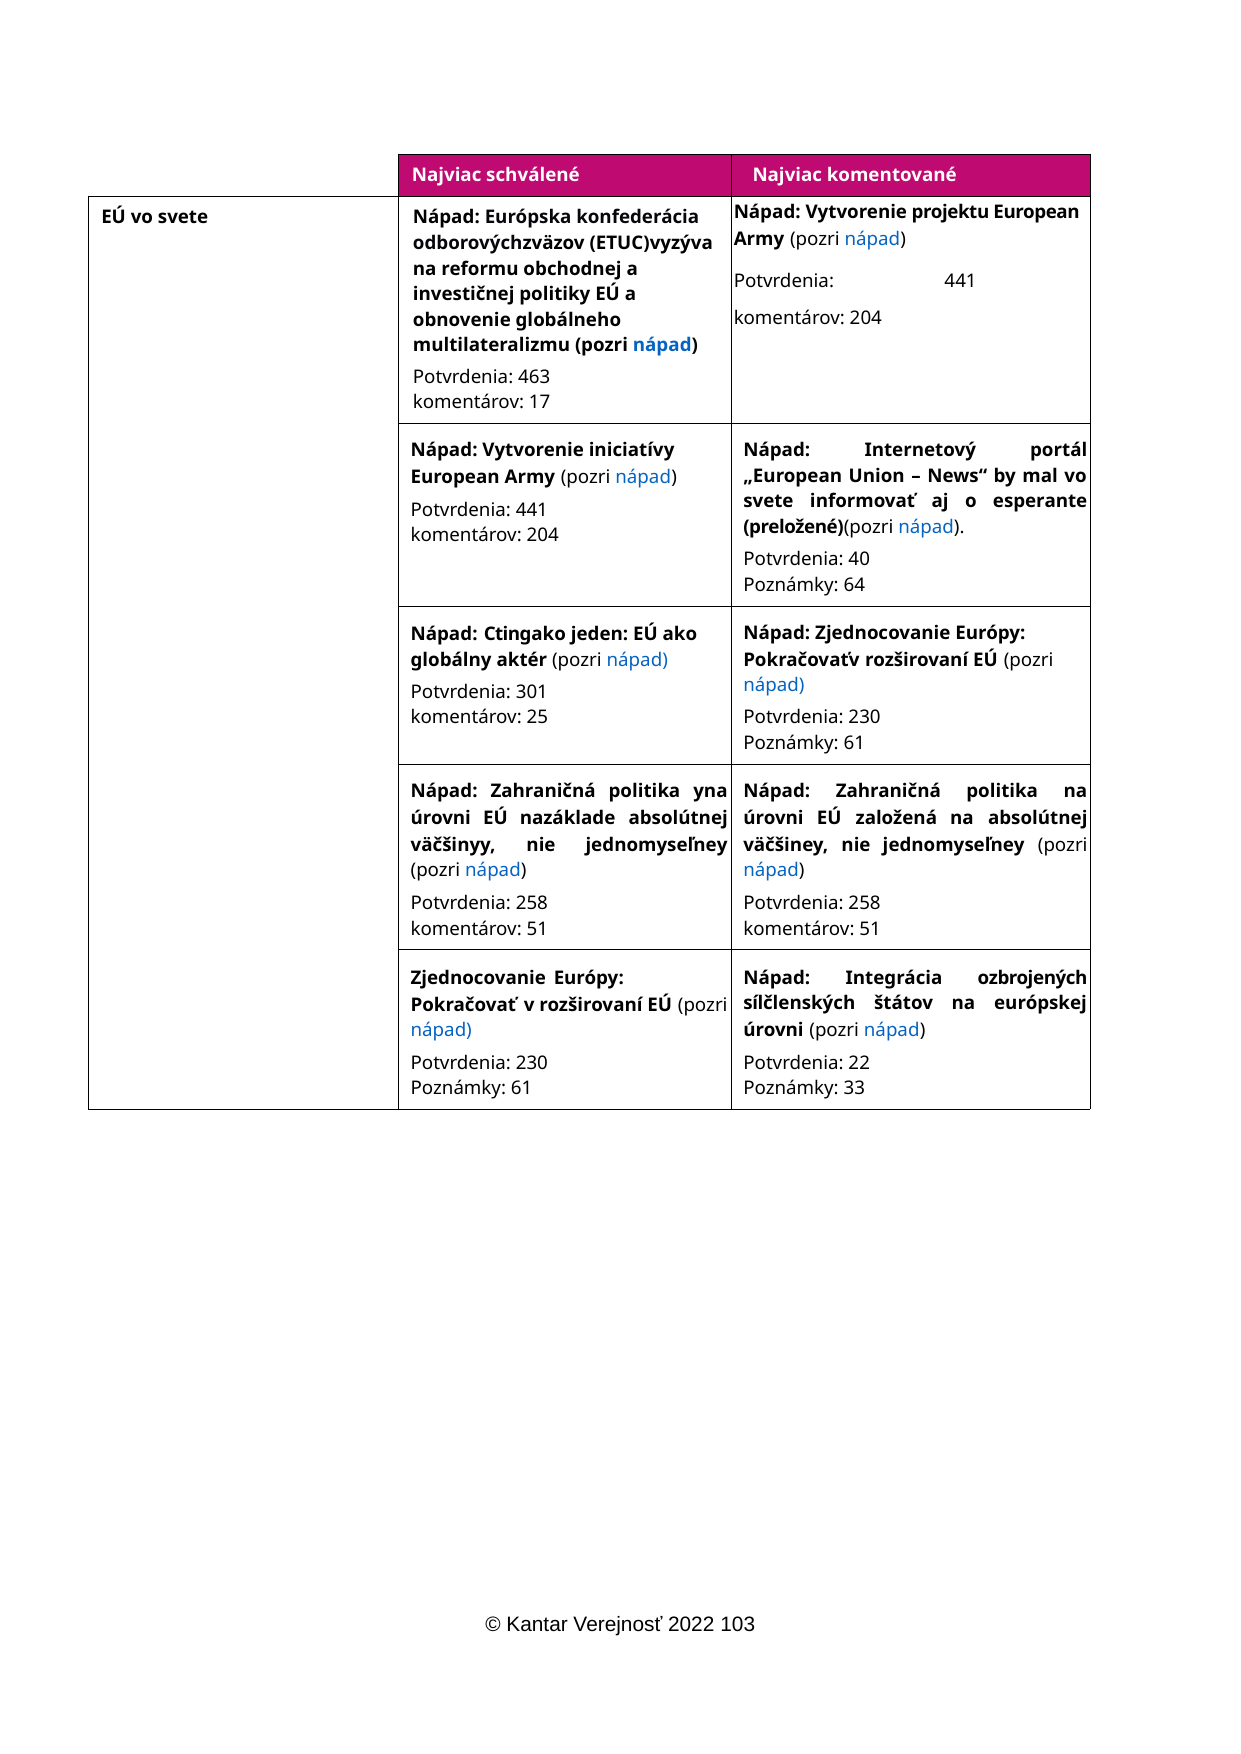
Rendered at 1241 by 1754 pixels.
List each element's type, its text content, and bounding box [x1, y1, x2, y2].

table_header [399, 155, 412, 196]
table_cell Nápad: Integrácia ozbrojených sílčlenských štátov na európskej úrovni (pozri nápad) Potvrdenia: 22 Poznámky: 33 [732, 950, 1090, 1109]
table_header Najviac komentované [752, 155, 1064, 196]
table_cell Nápad: Vytvorenie projektu European Army (pozri nápad) Potvrdenia: 441 komentárov: 204 [732, 197, 1090, 423]
table_cell Nápad: Internetový portál „European Union – News“ by mal vo svete informovať aj o esperante (preložené)(pozri nápad). Potvrdenia: 40 Poznámky: 64 [732, 424, 1090, 606]
table_cell Nápad: Vytvorenie iniciatívy European Army (pozri nápad) Potvrdenia: 441 komentárov: 204 [399, 424, 731, 606]
table_cell EÚ vo svete [89, 197, 398, 1109]
table_cell Nápad: Zahraničná politika yna úrovni EÚ nazáklade absolútnej väčšinyy, nie jednomyseľney (pozri nápad) Potvrdenia: 258 komentárov: 51 [399, 765, 731, 949]
table_cell Nápad: Európska konfederácia odborovýchzväzov (ETUC)vyzýva na reformu obchodnej a investičnej politiky EÚ a obnovenie globálneho multilateralizmu (pozri nápad) Potvrdenia: 463 komentárov: 17 [399, 197, 731, 423]
table_cell Nápad: Ctingako jeden: EÚ ako globálny aktér (pozri nápad) Potvrdenia: 301 komentárov: 25 [399, 607, 731, 763]
table_cell Zjednocovanie Európy: Pokračovať v rozširovaní EÚ (pozri nápad) Potvrdenia: 230 Poznámky: 61 [399, 950, 731, 1109]
table_cell Nápad: Zahraničná politika na úrovni EÚ založená na absolútnej väčšiney, nie jednomyseľney (pozri nápad) Potvrdenia: 258 komentárov: 51 [732, 765, 1090, 949]
table_header Najviac schválené [412, 155, 718, 196]
table_header [718, 155, 731, 196]
table_header [732, 155, 752, 196]
table_header [1064, 155, 1090, 196]
table_header [89, 154, 398, 196]
table_cell Nápad: Zjednocovanie Európy: Pokračovaťv rozširovaní EÚ (pozri nápad) Potvrdenia: 230 Poznámky: 61 [732, 607, 1090, 763]
